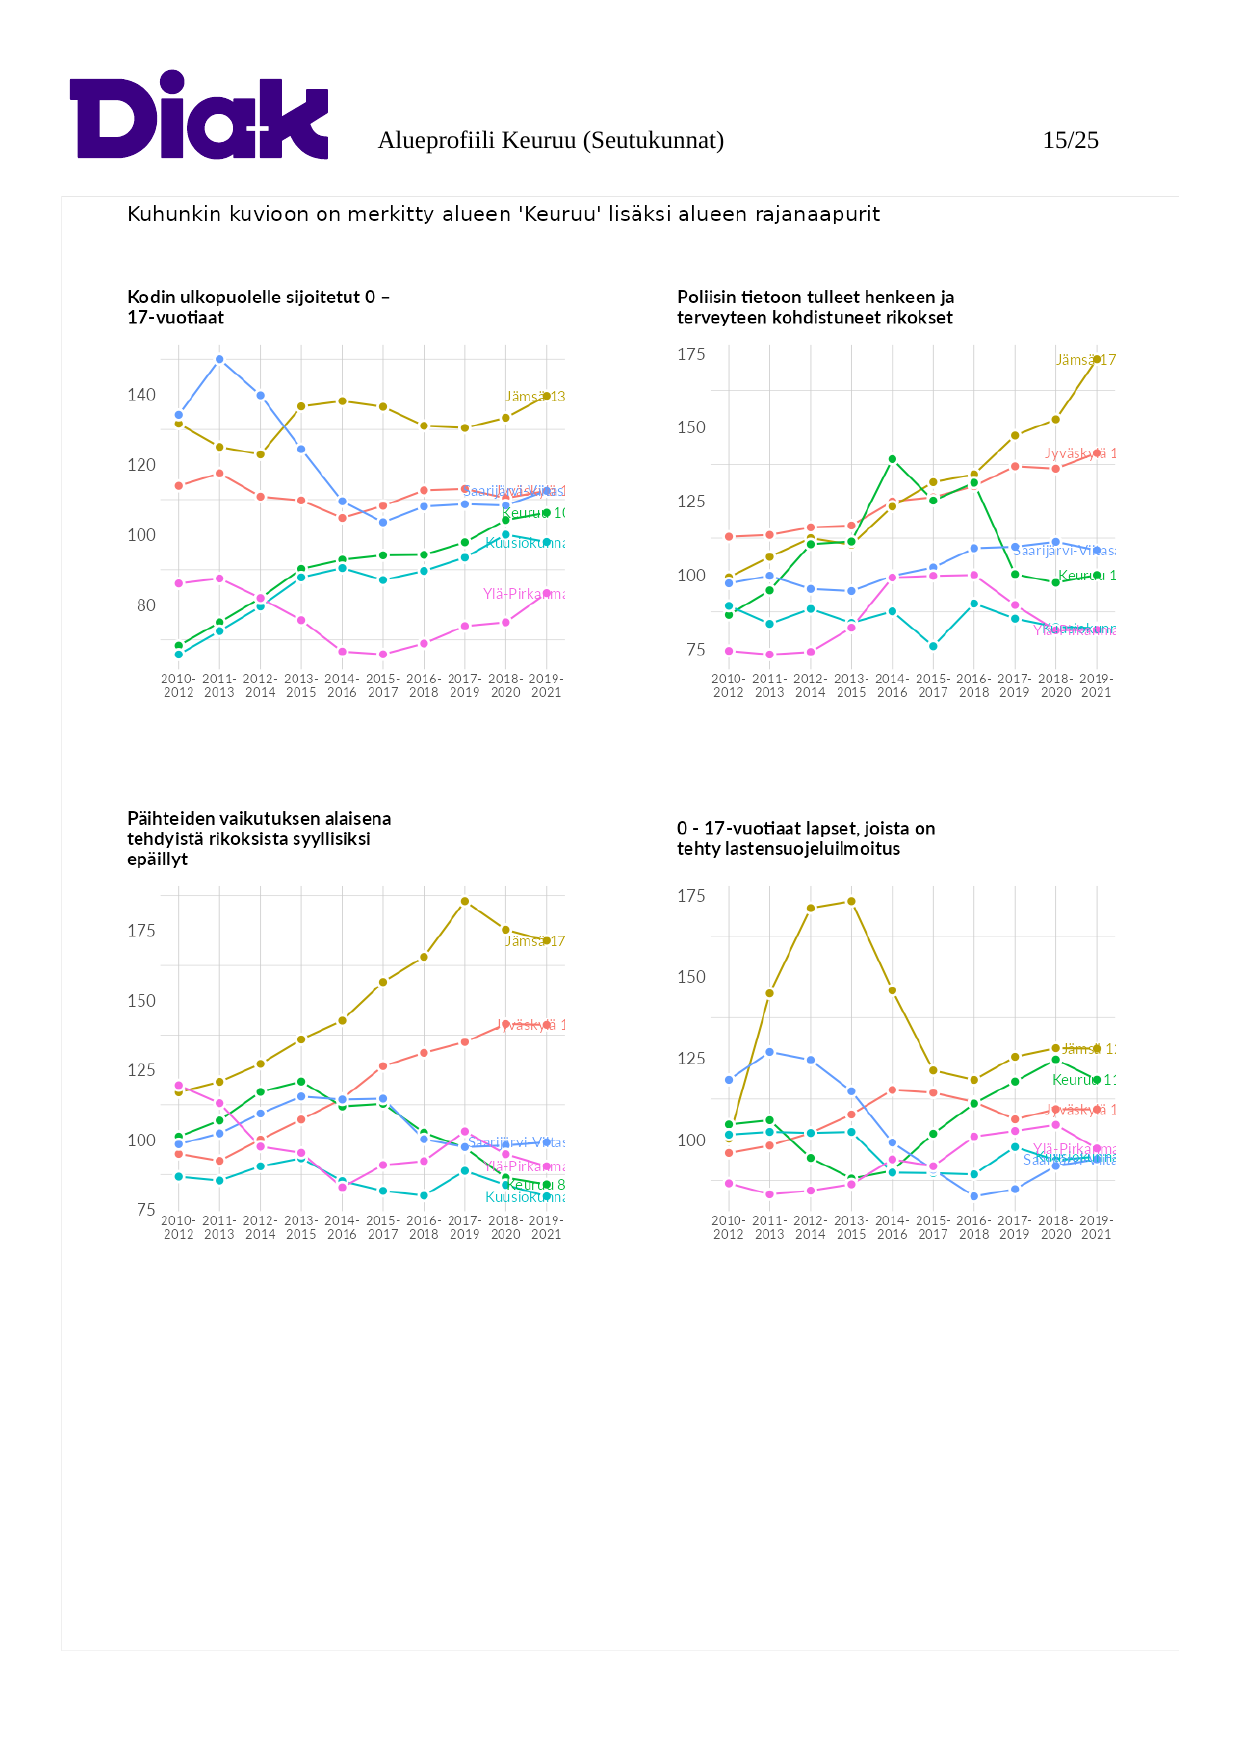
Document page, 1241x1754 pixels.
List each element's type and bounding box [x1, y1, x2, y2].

picture [61, 196, 1179, 1651]
